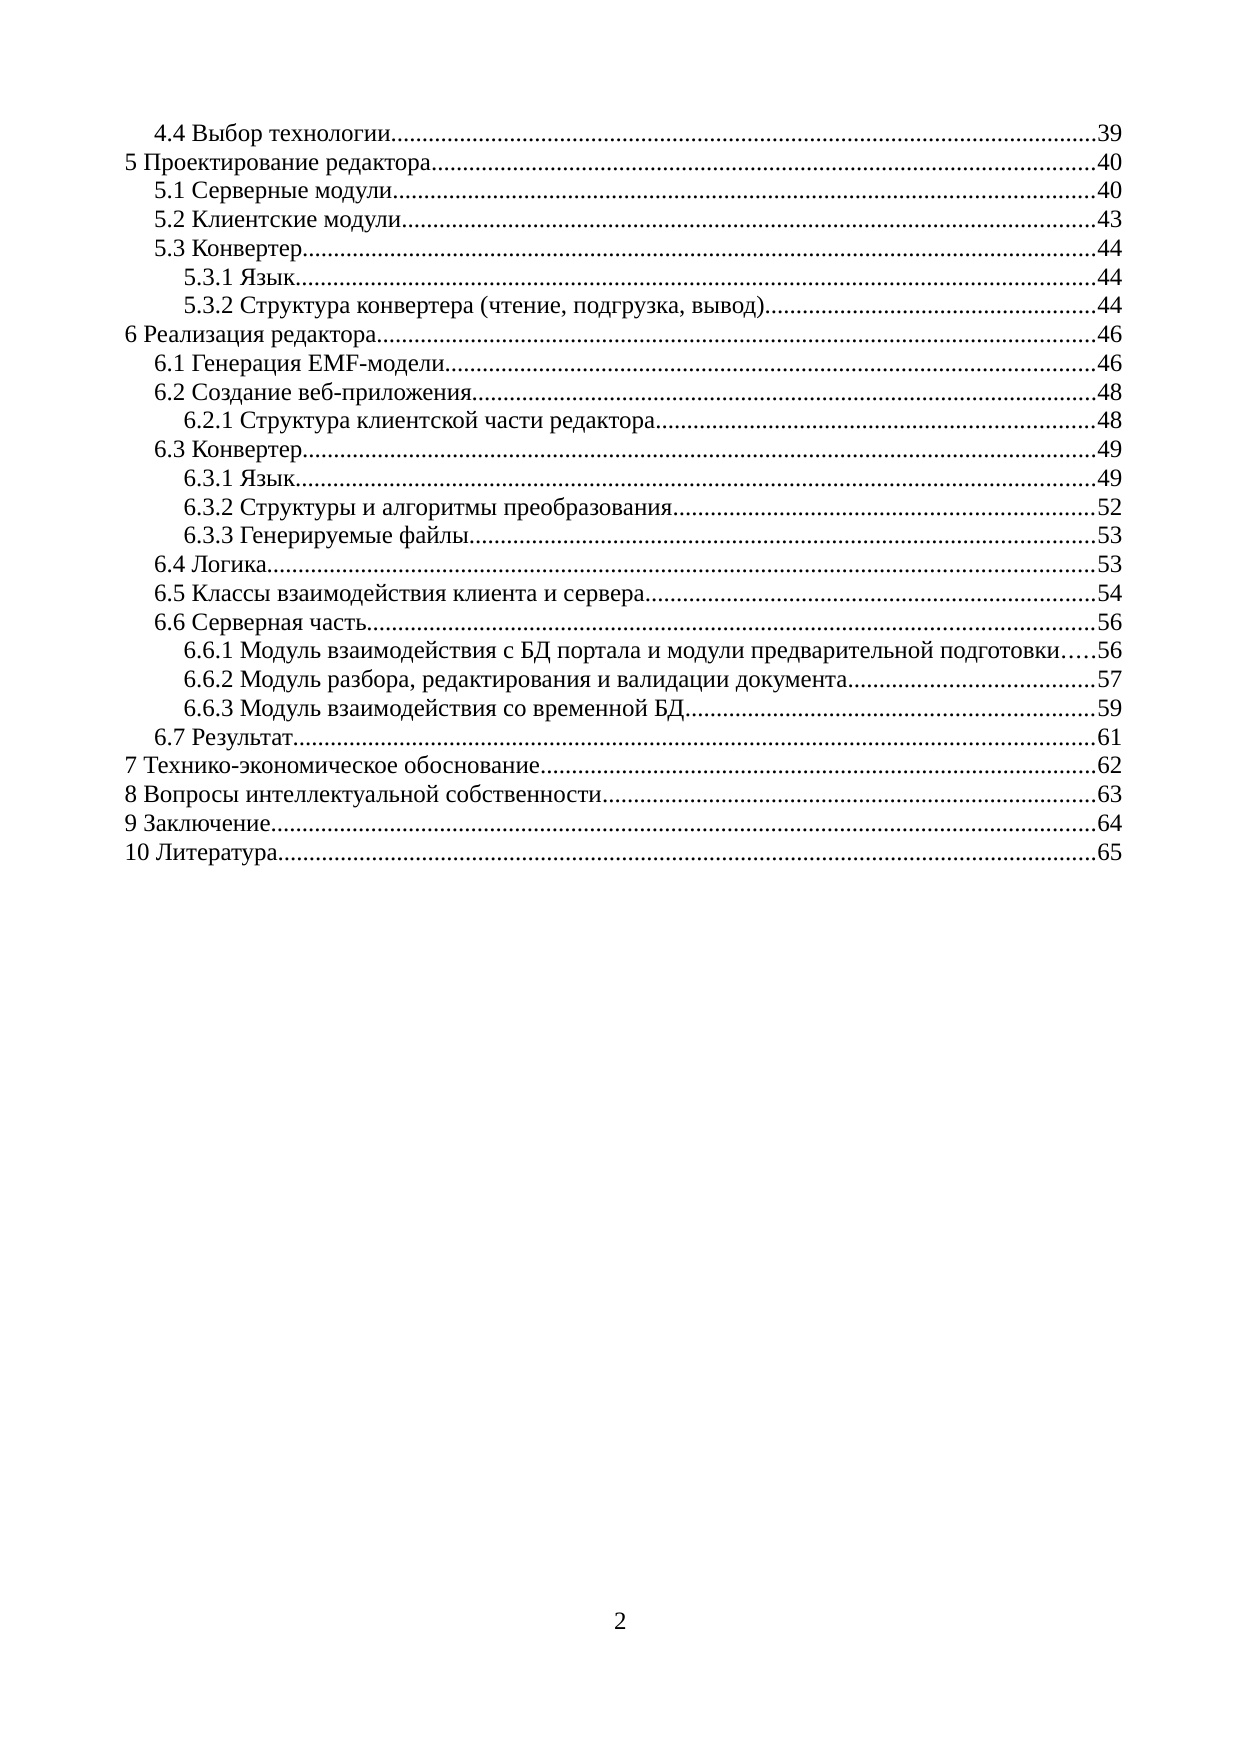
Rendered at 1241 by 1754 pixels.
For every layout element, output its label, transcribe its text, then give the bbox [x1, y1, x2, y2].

text 10 Литература 65 [118, 837, 1122, 866]
text 6.6 Серверная часть 56 [148, 607, 1122, 636]
text 6.5 Классы взаимодействия клиента и сервера 54 [148, 578, 1122, 607]
text 6 Реализация редактора 46 [118, 319, 1122, 348]
text 5.3 Конвертер 44 [148, 233, 1122, 262]
text 6.1 Генерация EMF-модели 46 [148, 348, 1122, 377]
text 4.4 Выбор технологии 39 [148, 118, 1122, 147]
text 8 Вопросы интеллектуальной собственности 63 [118, 779, 1122, 808]
text 6.3.1 Язык 49 [177, 463, 1122, 492]
text 6.6.3 Модуль взаимодействия со временной БД 59 [177, 693, 1122, 722]
text 5.1 Серверные модули 40 [148, 176, 1122, 204]
text 6.2.1 Структура клиентской части редактора 48 [177, 406, 1122, 434]
text 5.3.1 Язык 44 [177, 262, 1122, 291]
text 6.3.2 Структуры и алгоритмы преобразования 52 [177, 492, 1122, 521]
text 6.2 Создание веб-приложения 48 [148, 377, 1122, 406]
text 5.2 Клиентские модули 43 [148, 204, 1122, 233]
text 6.6.2 Модуль разбора, редактирования и валидации документа 57 [177, 664, 1122, 693]
text 9 Заключение 64 [118, 808, 1122, 837]
text 5.3.2 Структура конвертера (чтение, подгрузка, вывод) 44 [177, 291, 1122, 319]
text 6.3 Конвертер 49 [148, 434, 1122, 463]
text 7 Технико-экономическое обоснование 62 [118, 751, 1122, 779]
text 5 Проектирование редактора 40 [118, 147, 1122, 176]
text 6.3.3 Генерируемые файлы 53 [177, 521, 1122, 549]
text 6.7 Результат 61 [148, 722, 1122, 751]
text 6.6.1 Модуль взаимодействия с БД портала и модули предварительной подготовки 56 [177, 636, 1122, 664]
text 6.4 Логика 53 [148, 549, 1122, 578]
